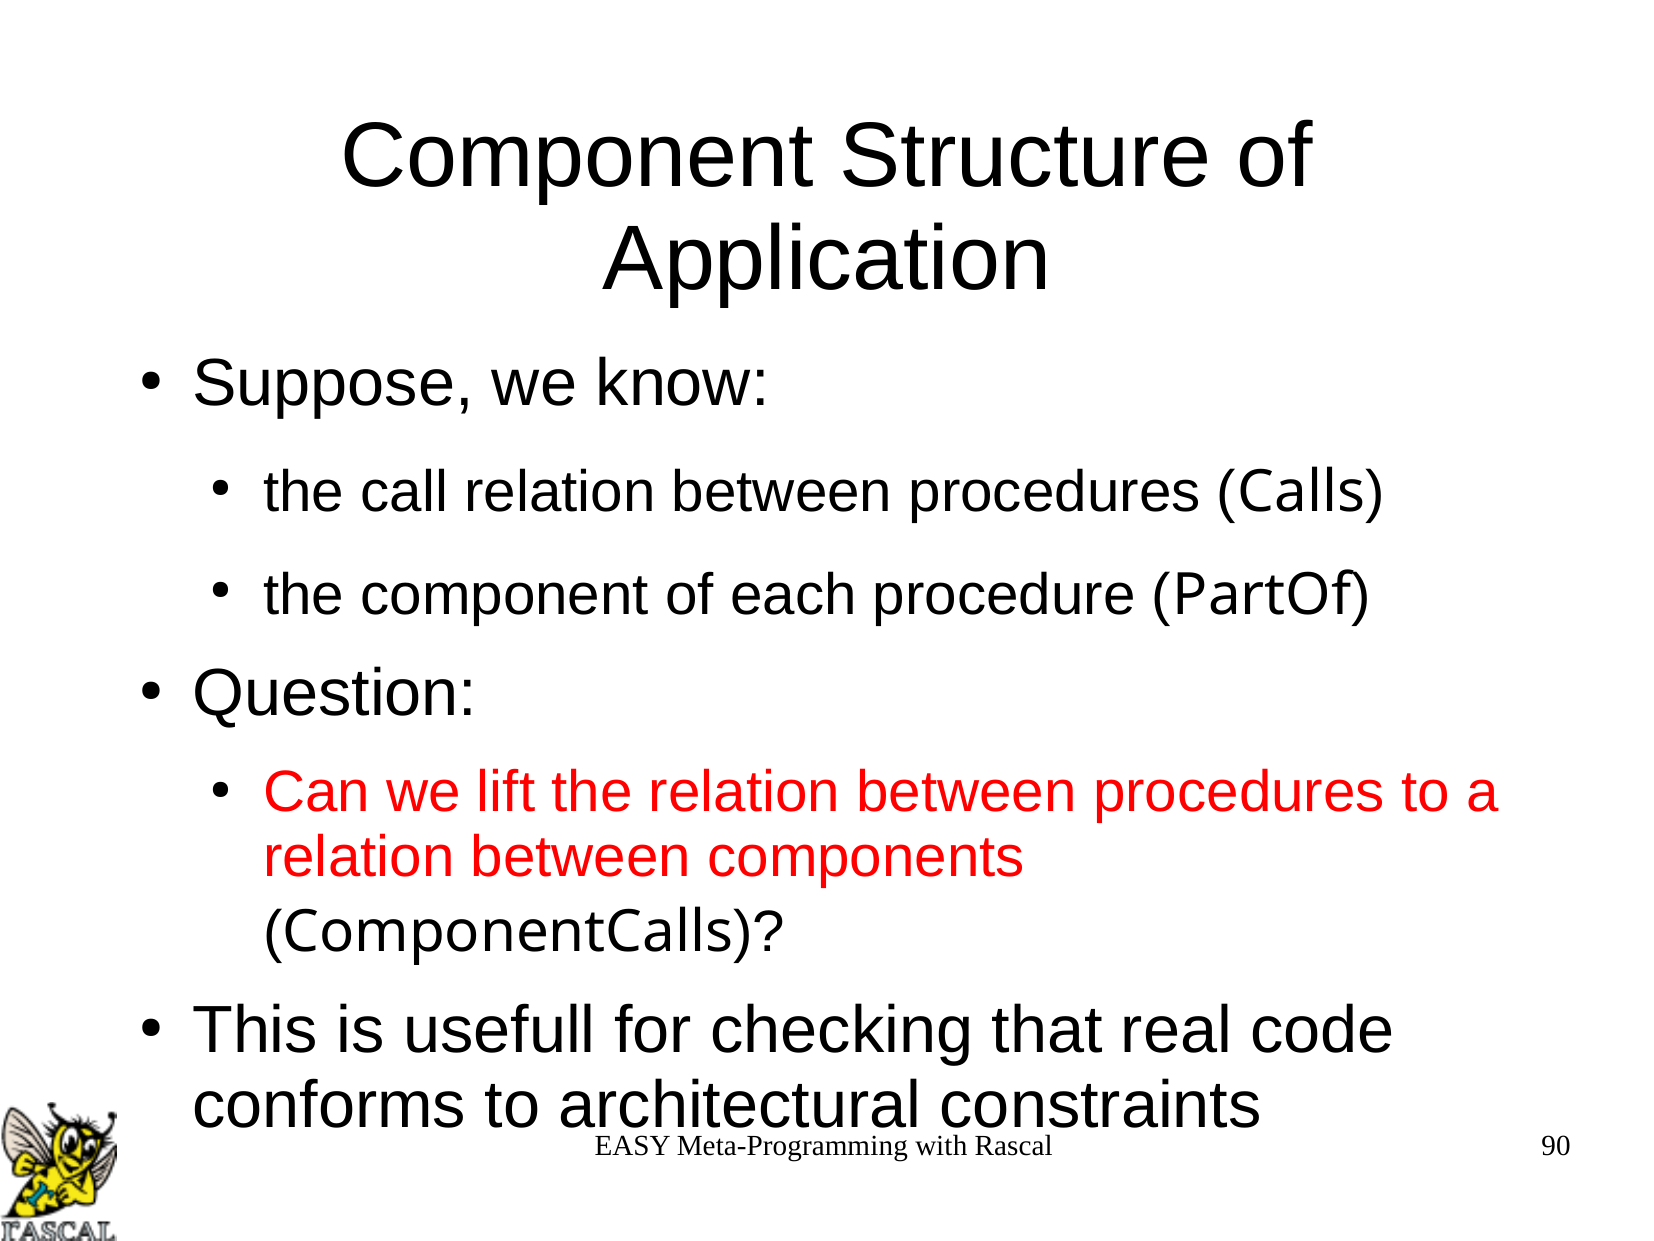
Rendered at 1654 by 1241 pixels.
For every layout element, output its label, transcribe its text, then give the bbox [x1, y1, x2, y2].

list Suppose, we know: the call relation between procedures (Calls) the component of each procedure (PartOf) Question: Can we lift the relation between procedures to a relation between components (ComponentCalls)? This is usefull for checking that real code conforms to architectural constraints [121, 344, 1534, 1127]
picture [0, 1102, 117, 1241]
title Component Structure of Application [121, 102, 1534, 311]
